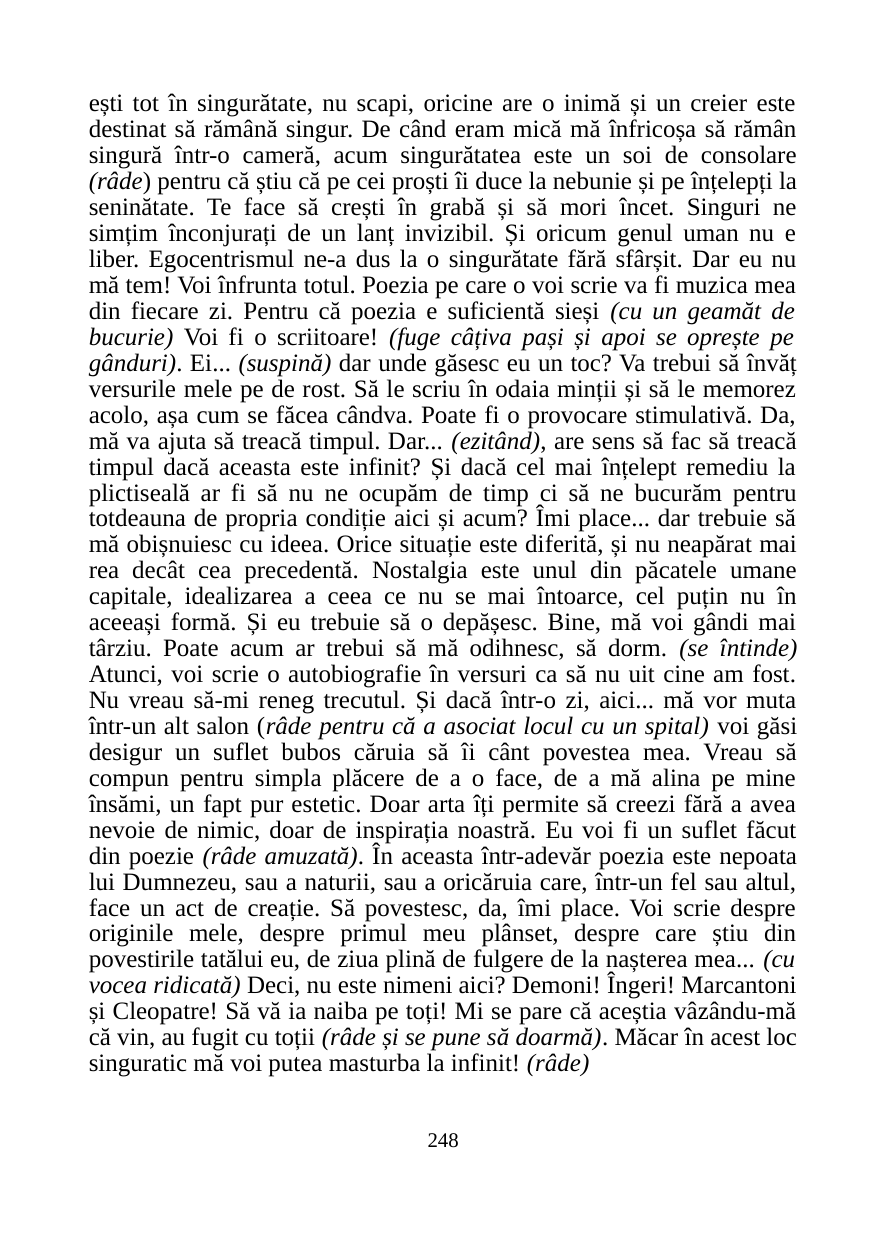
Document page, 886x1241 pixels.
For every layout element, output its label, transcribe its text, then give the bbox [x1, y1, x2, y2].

text ești tot în singurătate, nu scapi, oricine are o inimă și un creier este destinat să rămână singur. De când eram mică mă înfricoșa să rămân singură într-o cameră, acum singurătatea este un soi de consolare (râde) pentru că știu că pe cei proști îi duce la nebunie și pe înțelepți la seninătate. Te face să crești în grabă și să mori încet. Singuri ne simțim înconjurați de un lanț invizibil. Și oricum genul uman nu e liber. Egocentrismul ne-a dus la o singurătate fără sfârșit. Dar eu nu mă tem! Voi înfrunta totul. Poezia pe care o voi scrie va fi muzica mea din fiecare zi. Pentru că poezia e suficientă sieși (cu un geamăt de bucurie) Voi fi o scriitoare! (fuge câțiva pași și apoi se oprește pe gânduri). Ei... (suspină) dar unde găsesc eu un toc? Va trebui să învăț versurile mele pe de rost. Să le scriu în odaia minții și să le memorez acolo, așa cum se făcea cândva. Poate fi o provocare stimulativă. Da, mă va ajuta să treacă timpul. Dar... (ezitând), are sens să fac să treacă timpul dacă aceasta este infinit? Și dacă cel mai înțelept remediu la plictiseală ar fi să nu ne ocupăm de timp ci să ne bucurăm pentru totdeauna de propria condiție aici și acum? Îmi place... dar trebuie să mă obișnuiesc cu ideea. Orice situație este diferită, și nu neapărat mai rea decât cea precedentă. Nostalgia este unul din păcatele umane capitale, idealizarea a ceea ce nu se mai întoarce, cel puțin nu în aceeași formă. Și eu trebuie să o depășesc. Bine, mă voi gândi mai târziu. Poate acum ar trebui să mă odihnesc, să dorm. (se întinde) Atunci, voi scrie o autobiografie în versuri ca să nu uit cine am fost. Nu vreau să-mi reneg trecutul. Și dacă într-o zi, aici... mă vor muta într-un alt salon (râde pentru că a asociat locul cu un spital) voi găsi desigur un suflet bubos căruia să îi cânt povestea mea. Vreau să compun pentru simpla plăcere de a o face, de a mă alina pe mine însămi, un fapt pur estetic. Doar arta îți permite să creezi fără a avea nevoie de nimic, doar de inspirația noastră. Eu voi fi un suflet făcut din poezie (râde amuzată). În aceasta într-adevăr poezia este nepoata lui Dumnezeu, sau a naturii, sau a oricăruia care, într-un fel sau altul, face un act de creație. Să povestesc, da, îmi place. Voi scrie despre originile mele, despre primul meu plânset, despre care știu din povestirile tatălui eu, de ziua plină de fulgere de la nașterea mea... (cu vocea ridicată) Deci, nu este nimeni aici? Demoni! Îngeri! Marcantoni și Cleopatre! Să vă ia naiba pe toți! Mi se pare că aceștia vâzându-mă că vin, au fugit cu toții (râde și se pune să doarmă). Măcar în acest loc singuratic mă voi putea masturba la infinit! (râde) [88, 88, 797, 1077]
